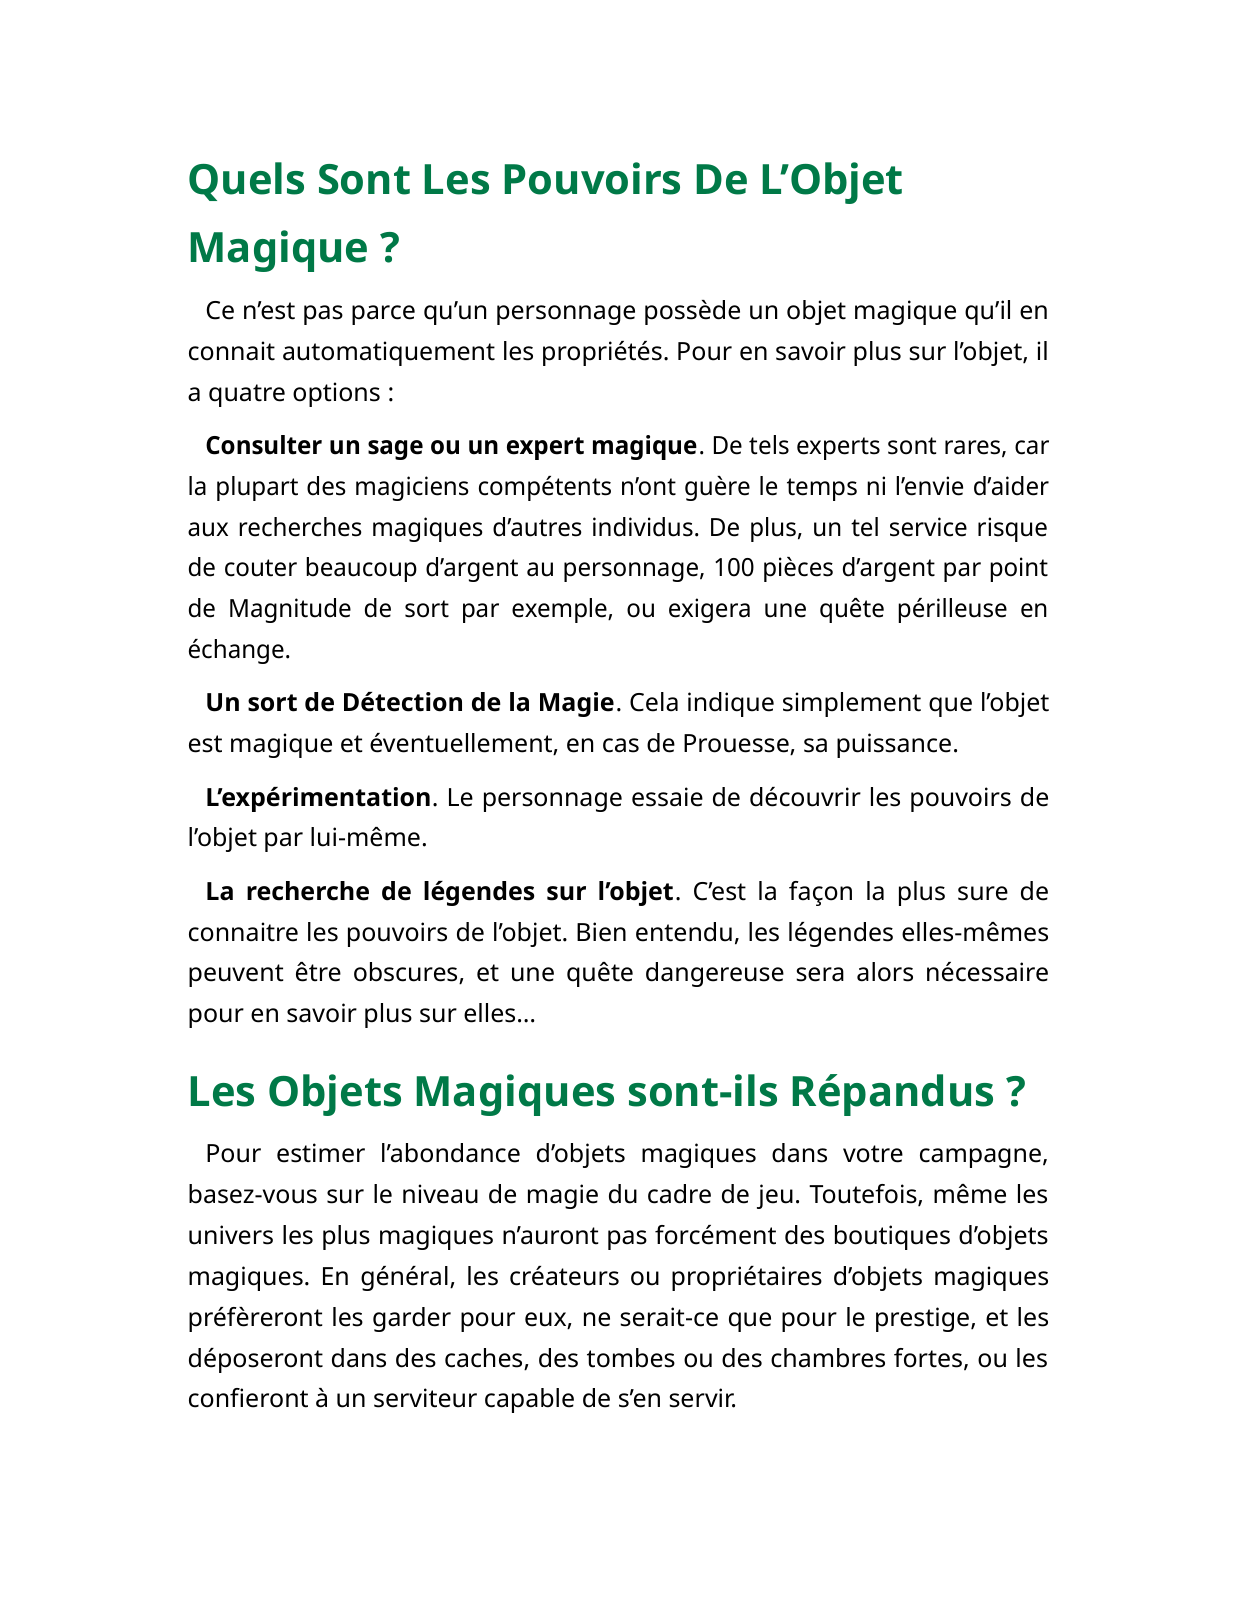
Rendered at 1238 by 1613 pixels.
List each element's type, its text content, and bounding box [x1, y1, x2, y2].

text Un sort de Détection de la Magie. Cela indique simplement que l’objet est magique et éventuellement, en cas de Prouesse, sa puissance. [187, 685, 1050, 760]
text Pour estimer l’abondance d’objets magiques dans votre campagne, basez-vous sur le niveau de magie du cadre de jeu. Toutefois, même les univers les plus magiques n’auront pas forcément des boutiques d’objets magiques. En général, les créateurs ou propriétaires d’objets magiques préfèreront les garder pour eux, ne serait-ce que pour le prestige, et les déposeront dans des caches, des tombes ou des chambres fortes, ou les confieront à un serviteur capable de s’en servir. [187, 1136, 1050, 1415]
text L’expérimentation. Le personnage essaie de découvrir les pouvoirs de l’objet par lui-même. [187, 779, 1050, 854]
text La recherche de légendes sur l’objet. C’est la façon la plus sure de connaitre les pouvoirs de l’objet. Bien entendu, les légendes elles-mêmes peuvent être obscures, et une quête dangereuse sera alors nécessaire pour en savoir plus sur elles… [187, 873, 1050, 1030]
text Ce n’est pas parce qu’un personnage possède un objet magique qu’il en connait automatiquement les propriétés. Pour en savoir plus sur l’objet, il a quatre options : [187, 292, 1050, 408]
text Quels Sont Les Pouvoirs De L’Objet Magique ? [187, 150, 1050, 275]
text Consulter un sage ou un expert magique. De tels experts sont rares, car la plupart des magiciens compétents n’ont guère le temps ni l’envie d’aider aux recherches magiques d’autres individus. De plus, un tel service risque de couter beaucoup d’argent au personnage, 100 pièces d’argent par point de Magnitude de sort par exemple, ou exigera une quête périlleuse en échange. [187, 427, 1050, 666]
text Les Objets Magiques sont-ils Répandus ? [187, 1062, 1050, 1118]
